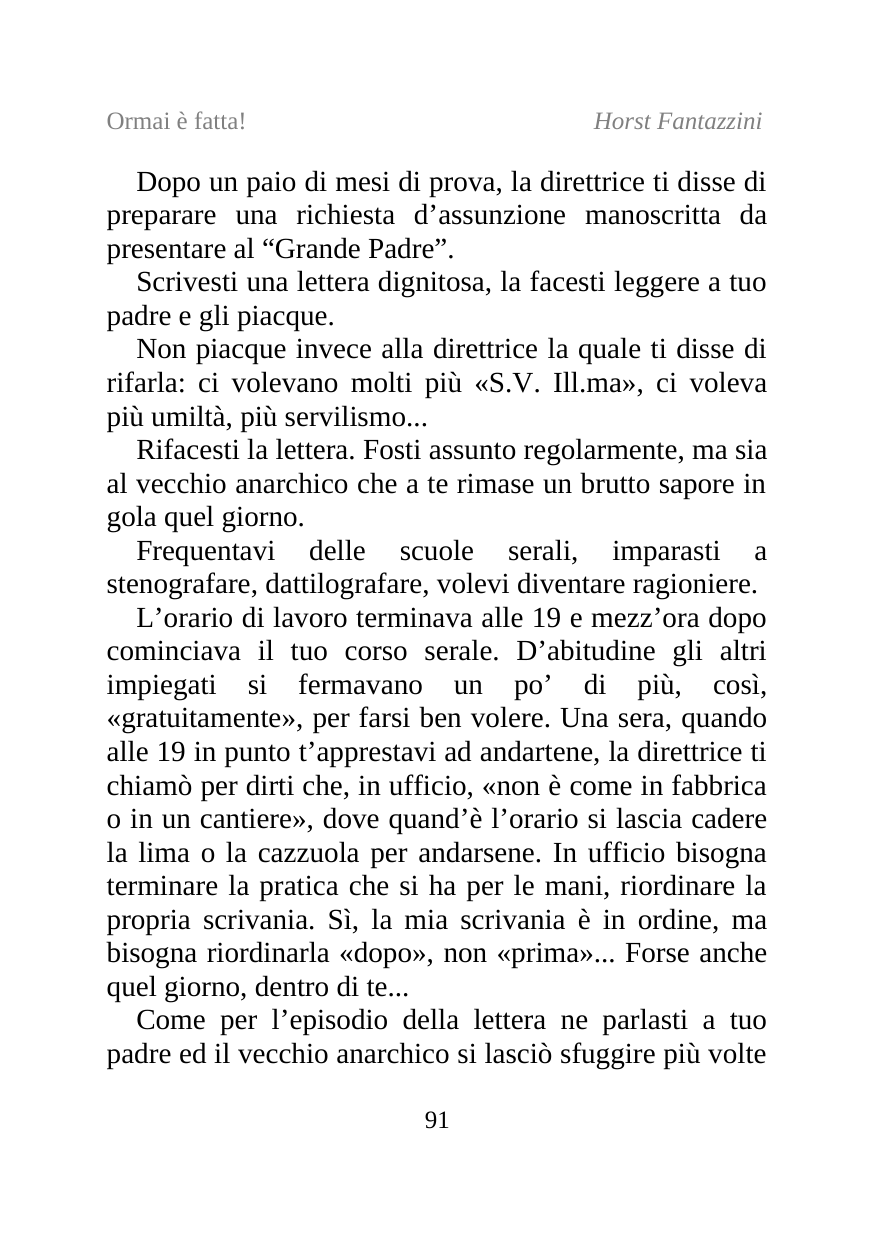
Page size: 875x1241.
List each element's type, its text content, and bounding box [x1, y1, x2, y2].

text Dopo un paio di mesi di prova, la direttrice ti disse di preparare una richiesta d’assunzione manoscritta da presentare al “Grande Padre”. [106, 164, 768, 264]
text Frequentavi delle scuole serali, imparasti a stenografare, dattilografare, volevi diventare ragioniere. [106, 533, 768, 600]
text Non piacque invece alla direttrice la quale ti disse di rifarla: ci volevano molti più «S.V. Ill.ma», ci voleva più umiltà, più servilismo... [106, 332, 768, 432]
text Scrivesti una lettera dignitosa, la facesti leggere a tuo padre e gli piacque. [106, 264, 768, 332]
text Come per l’episodio della lettera ne parlasti a tuo padre ed il vecchio anarchico si lasciò sfuggire più volte [106, 1002, 768, 1069]
text Rifacesti la lettera. Fosti assunto regolarmente, ma sia al vecchio anarchico che a te rimase un brutto sapore in gola quel giorno. [106, 432, 768, 533]
text L’orario di lavoro terminava alle 19 e mezz’ora dopo cominciava il tuo corso serale. D’abitudine gli altri impiegati si fermavano un po’ di più, così, «gratuitamente», per farsi ben volere. Una sera, quando alle 19 in punto t’apprestavi ad andartene, la direttrice ti chiamò per dirti che, in ufficio, «non è come in fabbrica o in un cantiere», dove quand’è l’orario si lascia cadere la lima o la cazzuola per andarsene. In ufficio bisogna terminare la pratica che si ha per le mani, riordinare la propria scrivania. Sì, la mia scrivania è in ordine, ma bisogna riordinarla «dopo», non «prima»... Forse anche quel giorno, dentro di te... [106, 600, 768, 1002]
